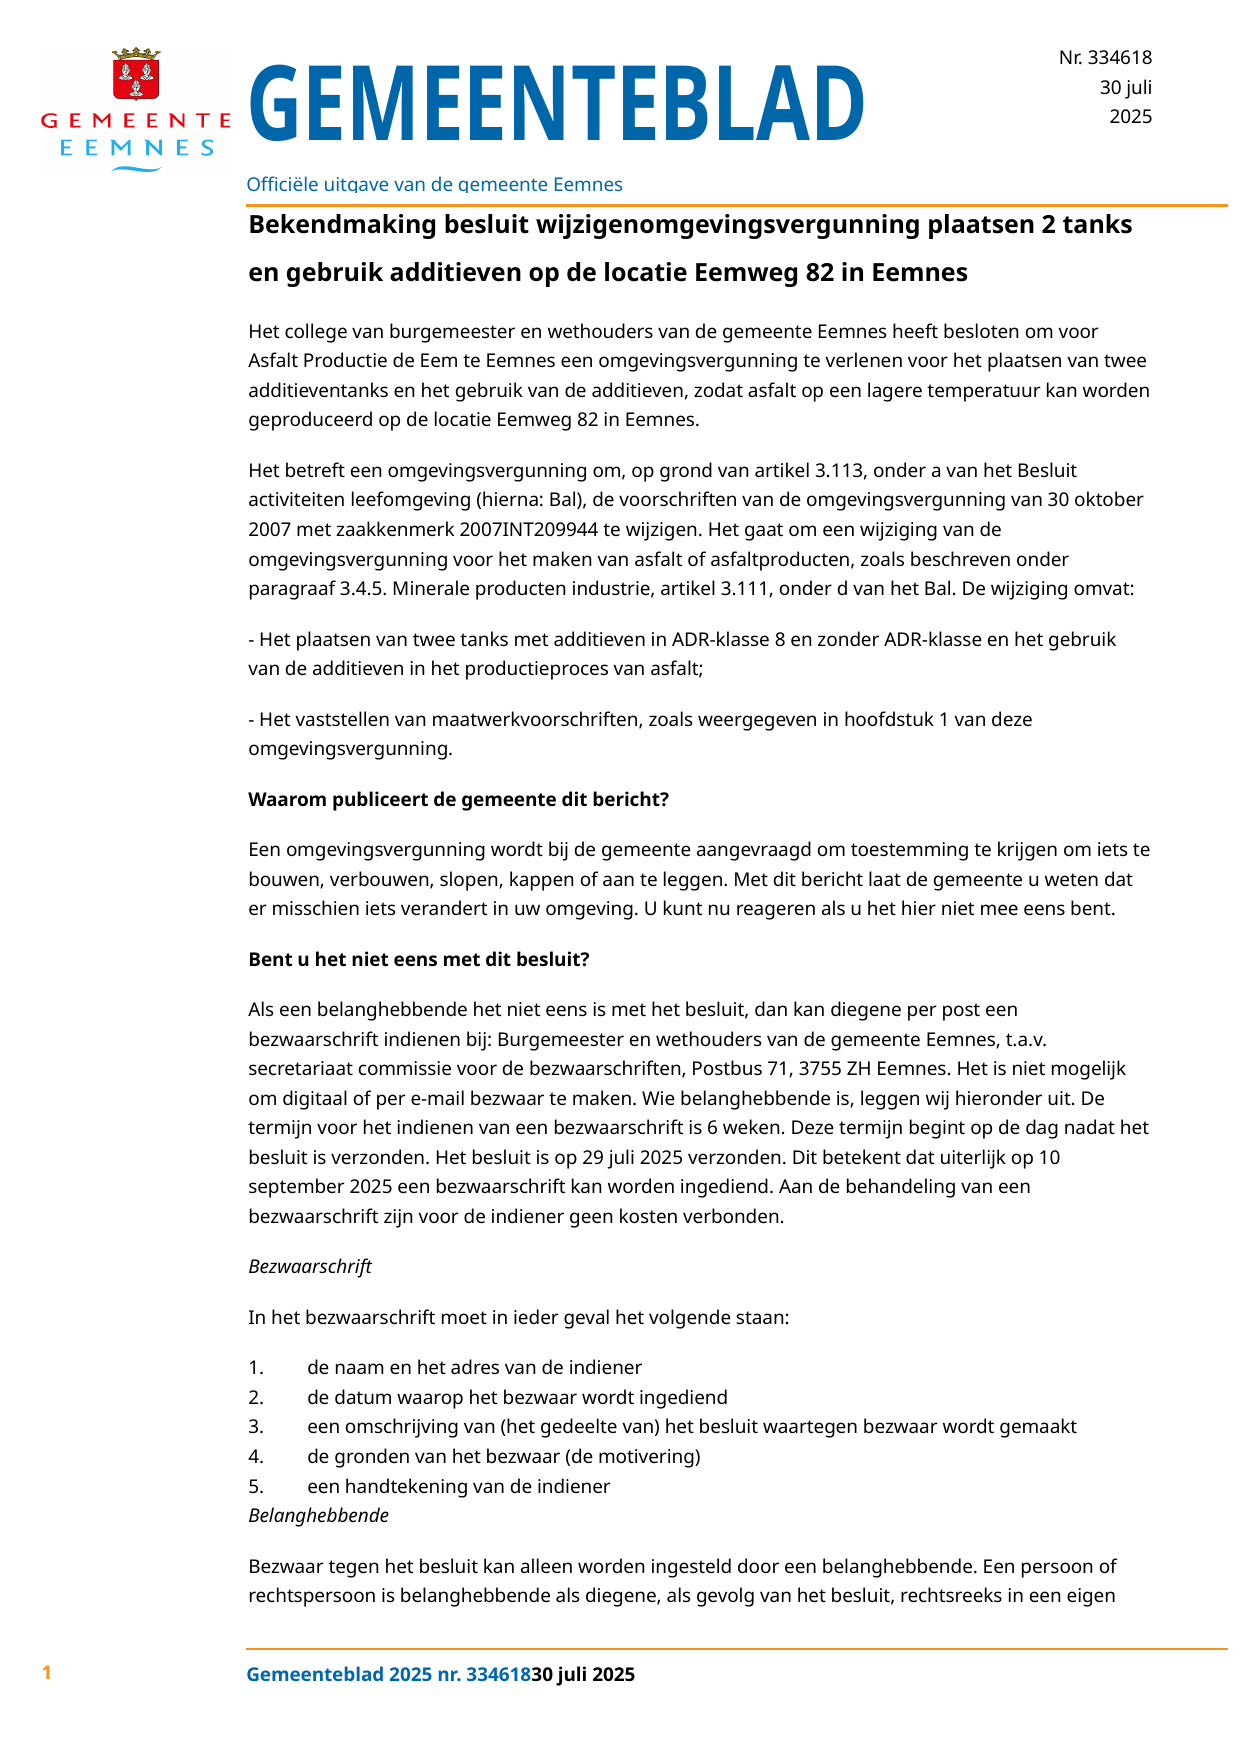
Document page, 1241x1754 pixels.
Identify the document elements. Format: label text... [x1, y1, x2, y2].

list de datum waarop het bezwaar wordt ingediend [248, 1384, 1152, 1410]
text Belanghebbende [248, 1502, 1152, 1528]
text Bent u het niet eens met dit besluit? [248, 946, 1152, 972]
list een omschrijving van (het gedeelte van) het besluit waartegen bezwaar wordt gemaakt [248, 1414, 1152, 1439]
list de gronden van het bezwaar (de motivering) [248, 1443, 1152, 1469]
text Bezwaar tegen het besluit kan alleen worden ingesteld door een belanghebbende. Een persoon of rechtspersoon is belanghebbende als diegene, als gevolg van het besluit, rechtsreeks in een eigen [248, 1553, 1152, 1608]
picture [41, 47, 231, 172]
text Bekendmaking besluit wijzigenomgevingsvergunning plaatsen 2 tanks en gebruik additieven op de locatie Eemweg 82 in Eemnes [248, 207, 1152, 288]
text - Het vaststellen van maatwerkvoorschriften, zoals weergegeven in hoofdstuk 1 van deze omgevingsvergunning. [248, 706, 1152, 761]
text Bezwaarschrift [248, 1254, 1152, 1279]
text - Het plaatsen van twee tanks met additieven in ADR-klasse 8 en zonder ADR-klasse en het gebruik van de additieven in het productieproces van asfalt; [248, 626, 1152, 681]
list de naam en het adres van de indiener [248, 1354, 1152, 1380]
text Als een belanghebbende het niet eens is met het besluit, dan kan diegene per post een bezwaarschrift indienen bij: Burgemeester en wethouders van de gemeente Eemnes, t.a.v. secretariaat commissie voor de bezwaarschriften, Postbus 71, 3755 ZH Eemnes. Het is niet mogelijk om digitaal of per e-mail bezwaar te maken. Wie belanghebbende is, leggen wij hieronder uit. De termijn voor het indienen van een bezwaarschrift is 6 weken. Deze termijn begint op de dag nadat het besluit is verzonden. Het besluit is op 29 juli 2025 verzonden. Dit betekent dat uiterlijk op 10 september 2025 een bezwaarschrift kan worden ingediend. Aan de behandeling van een bezwaarschrift zijn voor de indiener geen kosten verbonden. [248, 996, 1152, 1229]
text Waarom publiceert de gemeente dit bericht? [248, 786, 1152, 812]
list een handtekening van de indiener [248, 1473, 1152, 1499]
text In het bezwaarschrift moet in ieder geval het volgende staan: [248, 1304, 1152, 1330]
text Het betreft een omgevingsvergunning om, op grond van artikel 3.113, onder a van het Besluit activiteiten leefomgeving (hierna: Bal), de voorschriften van de omgevingsvergunning van 30 oktober 2007 met zaakkenmerk 2007INT209944 te wijzigen. Het gaat om een wijziging van de omgevingsvergunning voor het maken van asfalt of asfaltproducten, zoals beschreven onder paragraaf 3.4.5. Minerale producten industrie, artikel 3.111, onder d van het Bal. De wijziging omvat: [248, 457, 1152, 601]
text Het college van burgemeester en wethouders van de gemeente Eemnes heeft besloten om voor Asfalt Productie de Eem te Eemnes een omgevingsvergunning te verlenen voor het plaatsen van twee additieventanks en het gebruik van de additieven, zodat asfalt op een lagere temperatuur kan worden geproduceerd op de locatie Eemweg 82 in Eemnes. [248, 318, 1152, 432]
text Een omgevingsvergunning wordt bij de gemeente aangevraagd om toestemming te krijgen om iets te bouwen, verbouwen, slopen, kappen of aan te leggen. Met dit bericht laat de gemeente u weten dat er misschien iets verandert in uw omgeving. U kunt nu reageren als u het hier niet mee eens bent. [248, 836, 1152, 921]
